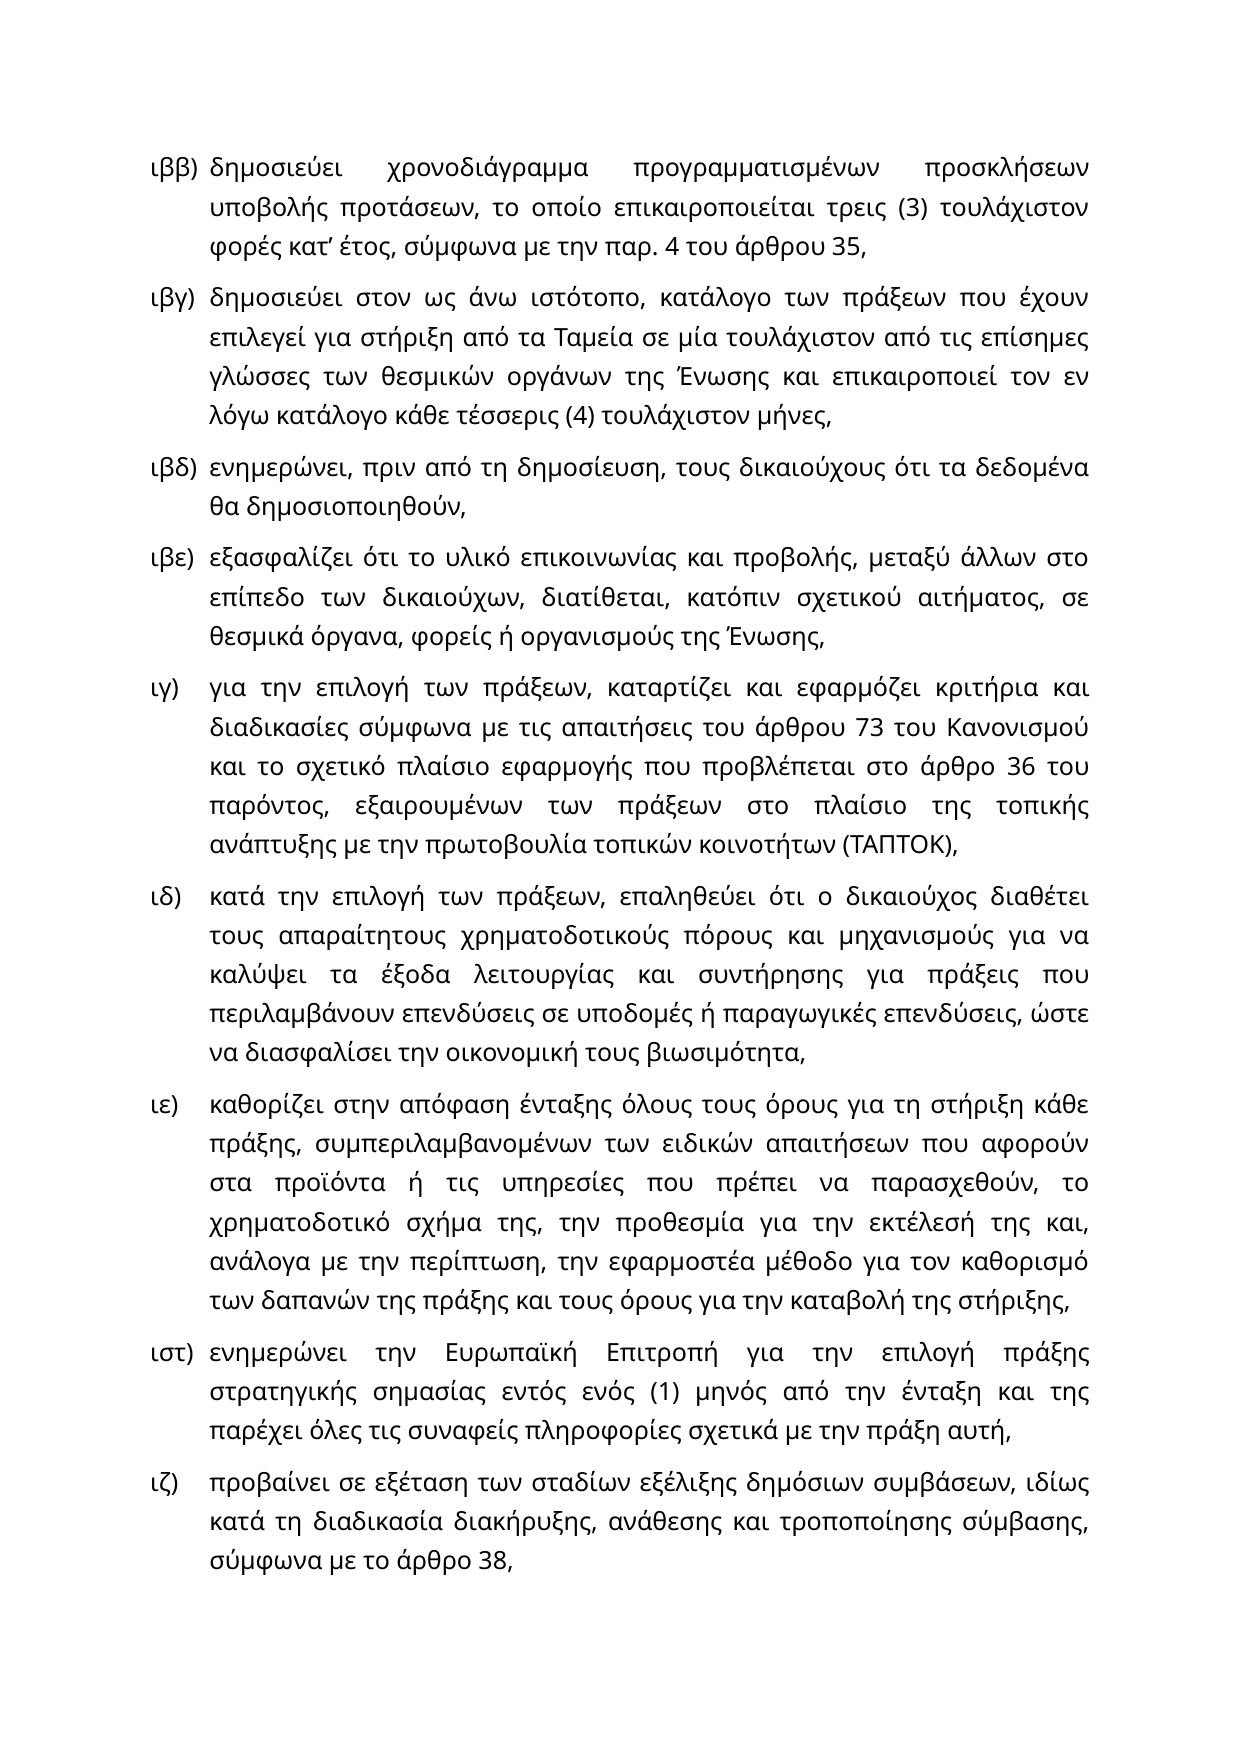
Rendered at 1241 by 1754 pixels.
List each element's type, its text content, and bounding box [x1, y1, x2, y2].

list ιζ) προβαίνει σε εξέταση των σταδίων εξέλιξης δημόσιων συμβάσεων, ιδίως κατά τη διαδικασία διακήρυξης, ανάθεσης και τροποποίησης σύμβασης, σύμφωνα με το άρθρο 38, [150, 1464, 1090, 1577]
list ιββ) δημοσιεύει χρονοδιάγραμμα προγραμματισμένων προσκλήσεων υποβολής προτάσεων, το οποίο επικαιροποιείται τρεις (3) τουλάχιστον φορές κατ’ έτος, σύμφωνα με την παρ. 4 του άρθρου 35, [150, 150, 1090, 262]
list ιγ) για την επιλογή των πράξεων, καταρτίζει και εφαρμόζει κριτήρια και διαδικασίες σύμφωνα με τις απαιτήσεις του άρθρου 73 του Κανονισμού και το σχετικό πλαίσιο εφαρμογής που προβλέπεται στο άρθρο 36 του παρόντος, εξαιρουμένων των πράξεων στο πλαίσιο της τοπικής ανάπτυξης με την πρωτοβουλία τοπικών κοινοτήτων (ΤΑΠΤΟΚ), [150, 670, 1090, 861]
list ιβε) εξασφαλίζει ότι το υλικό επικοινωνίας και προβολής, μεταξύ άλλων στο επίπεδο των δικαιούχων, διατίθεται, κατόπιν σχετικού αιτήματος, σε θεσμικά όργανα, φορείς ή οργανισμούς της Ένωσης, [150, 540, 1090, 652]
list ιβγ) δημοσιεύει στον ως άνω ιστότοπο, κατάλογο των πράξεων που έχουν επιλεγεί για στήριξη από τα Ταμεία σε μία τουλάχιστον από τις επίσημες γλώσσες των θεσμικών οργάνων της Ένωσης και επικαιροποιεί τον εν λόγω κατάλογο κάθε τέσσερις (4) τουλάχιστον μήνες, [150, 280, 1090, 432]
list ιβδ) ενημερώνει, πριν από τη δημοσίευση, τους δικαιούχους ότι τα δεδομένα θα δημοσιοποιηθούν, [150, 449, 1090, 522]
list ιδ) κατά την επιλογή των πράξεων, επαληθεύει ότι ο δικαιούχος διαθέτει τους απαραίτητους χρηματοδοτικούς πόρους και μηχανισμούς για να καλύψει τα έξοδα λειτουργίας και συντήρησης για πράξεις που περιλαμβάνουν επενδύσεις σε υποδομές ή παραγωγικές επενδύσεις, ώστε να διασφαλίσει την οικονομική τους βιωσιμότητα, [150, 878, 1090, 1069]
list ιστ) ενημερώνει την Ευρωπαϊκή Επιτροπή για την επιλογή πράξης στρατηγικής σημασίας εντός ενός (1) μηνός από την ένταξη και της παρέχει όλες τις συναφείς πληροφορίες σχετικά με την πράξη αυτή, [150, 1334, 1090, 1447]
list ιε) καθορίζει στην απόφαση ένταξης όλους τους όρους για τη στήριξη κάθε πράξης, συμπεριλαμβανομένων των ειδικών απαιτήσεων που αφορούν στα προϊόντα ή τις υπηρεσίες που πρέπει να παρασχεθούν, το χρηματοδοτικό σχήμα της, την προθεσμία για την εκτέλεσή της και, ανάλογα με την περίπτωση, την εφαρμοστέα μέθοδο για τον καθορισμό των δαπανών της πράξης και τους όρους για την καταβολή της στήριξης, [150, 1087, 1090, 1317]
